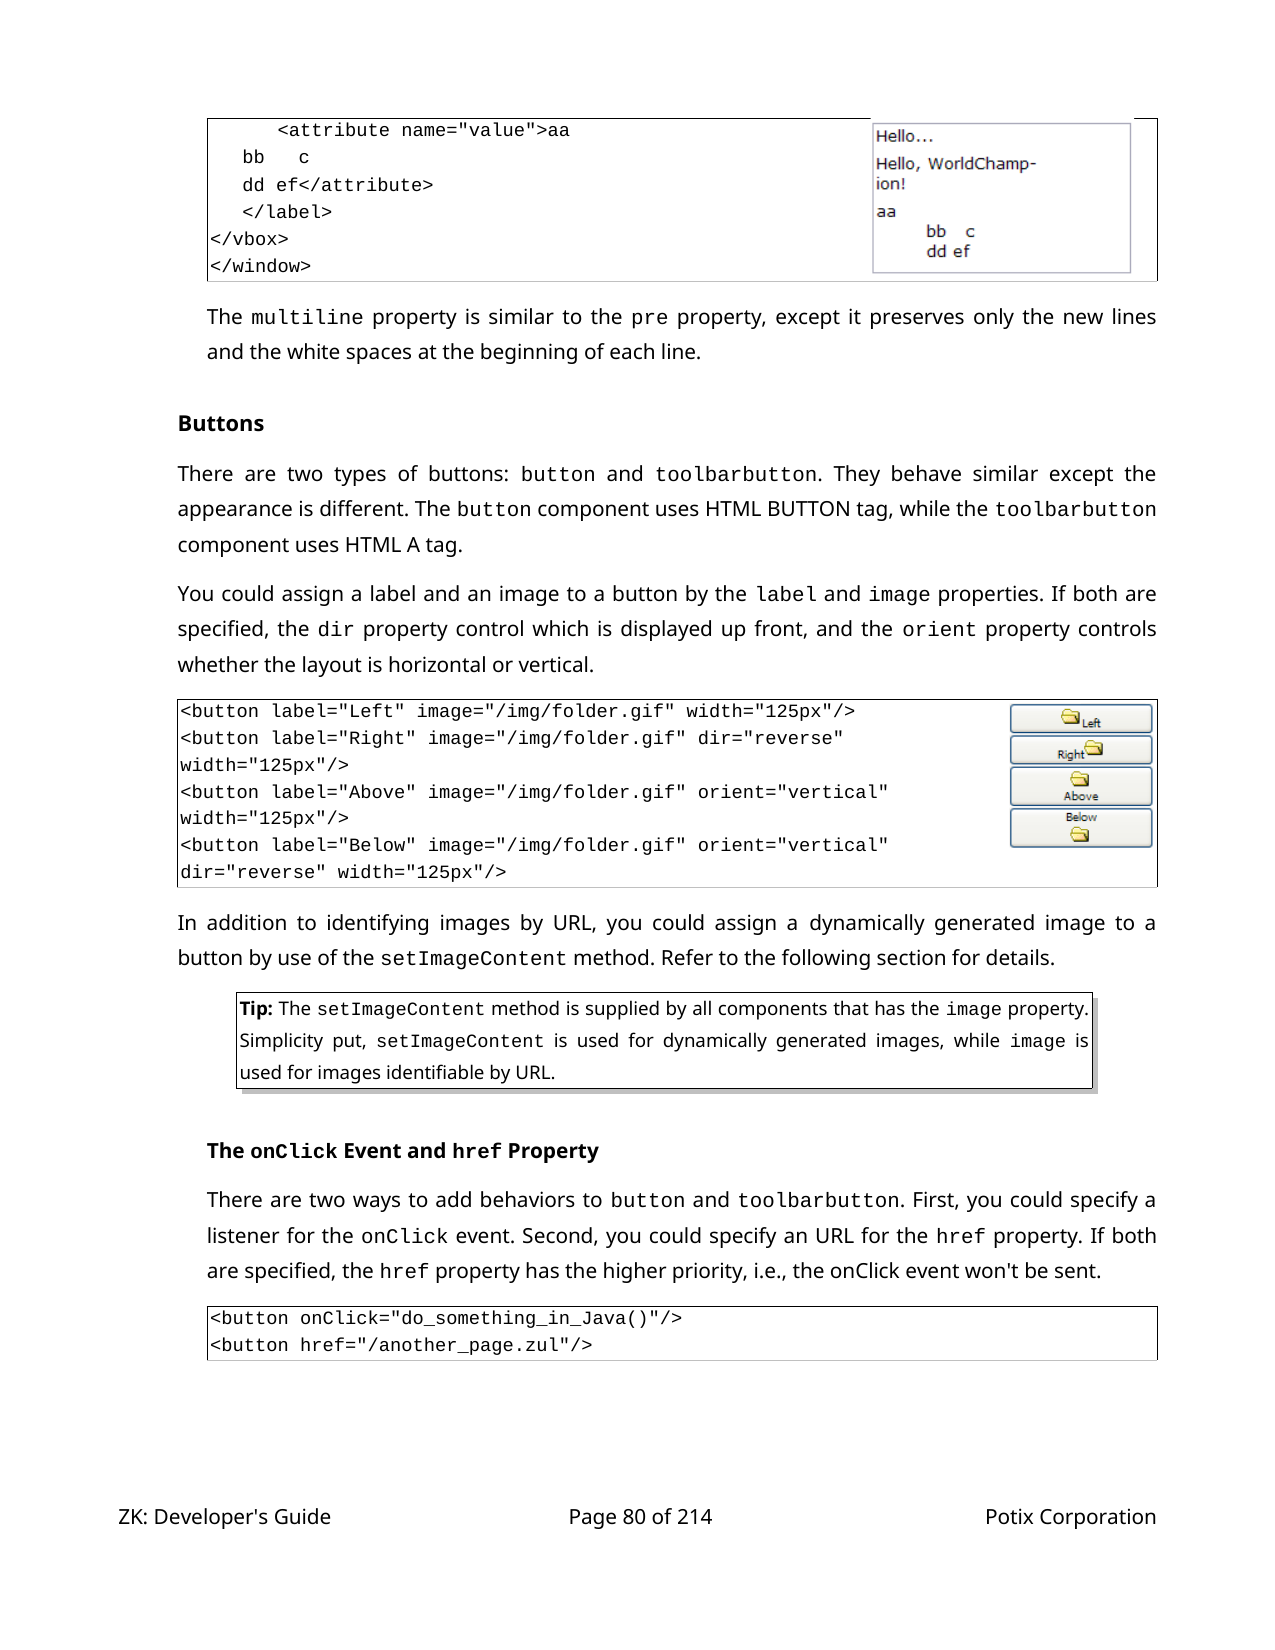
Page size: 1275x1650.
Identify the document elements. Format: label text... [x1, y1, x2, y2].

text The multiline property is similar to the pre property, except it preserves only the new lines and the white spaces at the beginning of each line. [207, 302, 1157, 366]
text [1135, 227, 1157, 251]
picture [1008, 702, 1156, 850]
text </window> [208, 254, 1157, 281]
text </label> [208, 200, 870, 224]
text <attribute name="value">aa [208, 119, 870, 142]
text <button label="Right" image="/img/folder.gif" dir="reverse" width="125px"/> [178, 726, 1008, 777]
subtitle The onClick Event and href Property [207, 1136, 1157, 1165]
text </vbox> [208, 227, 870, 251]
text <button label="Above" image="/img/folder.gif" orient="vertical" width="125px"/> [178, 779, 1008, 830]
text <button label="Below" image="/img/folder.gif" orient="vertical" dir="reverse" width="125px"/> [178, 833, 1157, 887]
text bb c [208, 145, 870, 169]
text dd ef</attribute> [208, 172, 870, 197]
text [1135, 145, 1157, 169]
subtitle Buttons [177, 408, 1157, 438]
text [1135, 172, 1157, 197]
text <button onClick="do_something_in_Java()"/> [208, 1307, 1157, 1330]
text Tip: The setImageContent method is supplied by all components that has the image property. Simplicity put, setImageContent is used for dynamically generated images, while image is used for images identifiable by URL. [237, 993, 1092, 1088]
text <button label="Left" image="/img/folder.gif" width="125px"/> [178, 700, 1157, 723]
text [1135, 200, 1157, 224]
text There are two types of buttons: button and toolbarbutton. They behave similar except the appearance is different. The button component uses HTML BUTTON tag, while the toolbarbutton component uses HTML A tag. [177, 459, 1157, 558]
text You could assign a label and an image to a button by the label and image properties. If both are specified, the dir property control which is displayed up front, and the orient property controls whether the layout is horizontal or vertical. [177, 579, 1157, 678]
picture [870, 118, 1135, 276]
text There are two ways to add behaviors to button and toolbarbutton. First, you could specify a listener for the onClick event. Second, you could specify an URL for the href property. If both are specified, the href property has the higher priority, i.e., the onClick event won't be sent. [207, 1186, 1157, 1285]
text In addition to identifying images by URL, you could assign a dynamically generated image to a button by use of the setImageContent method. Refer to the following section for details. [177, 908, 1157, 972]
text <button href="/another_page.zul"/> [208, 1333, 1157, 1360]
